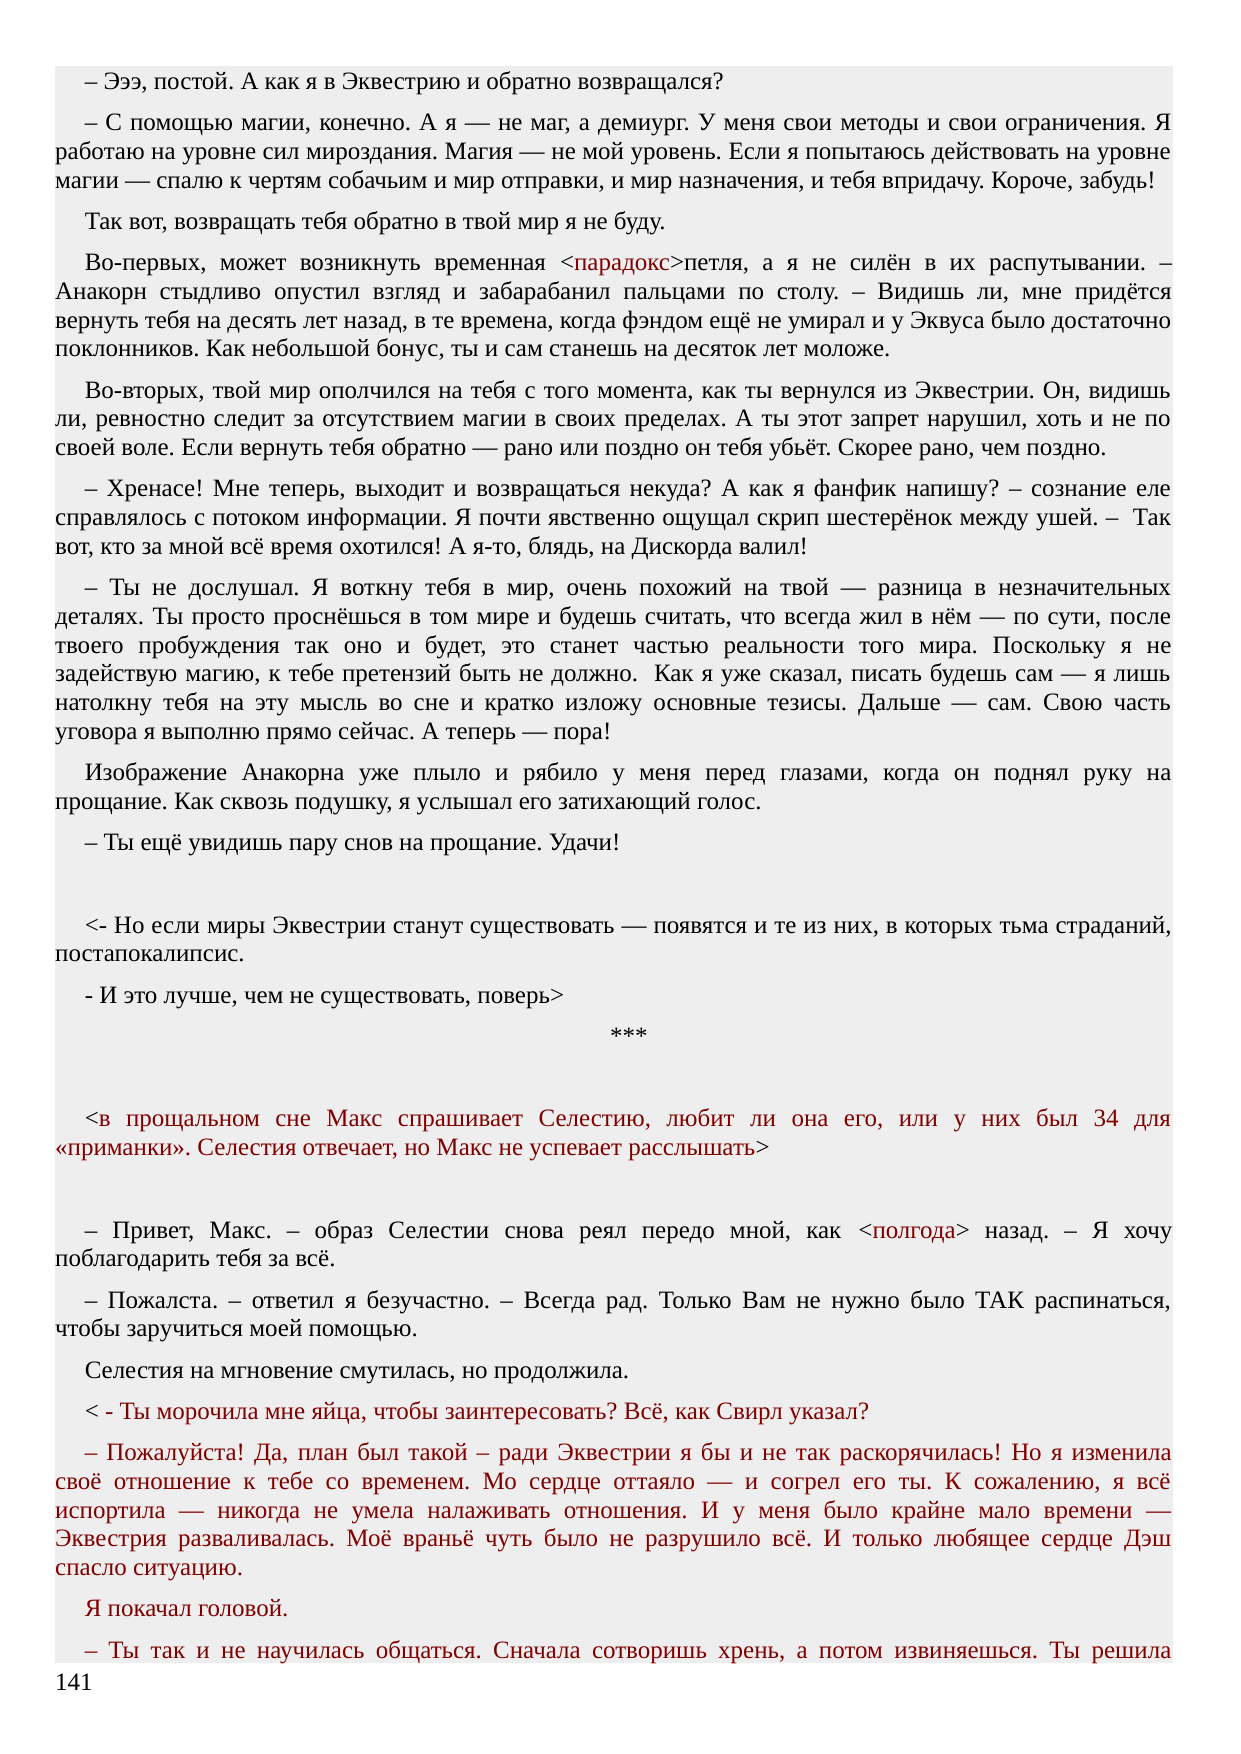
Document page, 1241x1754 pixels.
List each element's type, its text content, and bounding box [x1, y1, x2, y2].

text <в прощальном сне Макс спрашивает Селестию, любит ли она его, или у них был 34 для «приманки». Селестия отвечает, но Макс не успевает расслышать> [55, 1103, 1173, 1161]
text – Ты так и не научилась общаться. Сначала сотворишь хрень, а потом извиняешься. Ты решила [55, 1635, 1173, 1663]
text < - Ты морочила мне яйца, чтобы заинтересовать? Всё, как Свирл указал? [55, 1396, 1173, 1425]
text – Хренасе! Мне теперь, выходит и возвращаться некуда? А как я фанфик напишу? – сознание еле справлялось с потоком информации. Я почти явственно ощущал скрип шестерёнок между ушей. – Так вот, кто за мной всё время охотился! А я-то, блядь, на Дискорда валил! [55, 473, 1173, 560]
text *** [55, 1021, 1173, 1050]
text Так вот, возвращать тебя обратно в твой мир я не буду. [55, 206, 1173, 235]
text – Ты не дослушал. Я воткну тебя в мир, очень похожий на твой — разница в незначительных деталях. Ты просто проснёшься в том мире и будешь считать, что всегда жил в нём — по сути, после твоего пробуждения так оно и будет, это станет частью реальности того мира. Поскольку я не задействую магию, к тебе претензий быть не должно. Как я уже сказал, писать будешь сам — я лишь натолкну тебя на эту мысль во сне и кратко изложу основные тезисы. Дальше — сам. Свою часть уговора я выполню прямо сейчас. А теперь — пора! [55, 572, 1173, 745]
text – Пожалуйста! Да, план был такой – ради Эквестрии я бы и не так раскорячилась! Но я изменила своё отношение к тебе со временем. Мо сердце оттаяло — и согрел его ты. К сожалению, я всё испортила — никогда не умела налаживать отношения. И у меня было крайне мало времени — Эквестрия разваливалась. Моё враньё чуть было не разрушило всё. И только любящее сердце Дэш спасло ситуацию. [55, 1437, 1173, 1581]
text – Эээ, постой. А как я в Эквестрию и обратно возвращался? [55, 66, 1173, 95]
text – Пожалста. – ответил я безучастно. – Всегда рад. Только Вам не нужно было ТАК распинаться, чтобы заручиться моей помощью. [55, 1285, 1173, 1342]
text – Привет, Макс. – образ Селестии снова реял передо мной, как <полгода> назад. – Я хочу поблагодарить тебя за всё. [55, 1215, 1173, 1272]
text Селестия на мгновение смутилась, но продолжила. [55, 1355, 1173, 1383]
text <- Но если миры Эквестрии станут существовать — появятся и те из них, в которых тьма страданий, постапокалипсис. [55, 910, 1173, 967]
text - И это лучше, чем не существовать, поверь> [55, 980, 1173, 1008]
text – С помощью магии, конечно. А я — не маг, а демиург. У меня свои методы и свои ограничения. Я работаю на уровне сил мироздания. Магия — не мой уровень. Если я попытаюсь действовать на уровне магии — спалю к чертям собачьим и мир отправки, и мир назначения, и тебя впридачу. Короче, забудь! [55, 107, 1173, 193]
text Во-первых, может возникнуть временная <парадокс>петля, а я не силён в их распутывании. – Анакорн стыдливо опустил взгляд и забарабанил пальцами по столу. – Видишь ли, мне придётся вернуть тебя на десять лет назад, в те времена, когда фэндом ещё не умирал и у Эквуса было достаточно поклонников. Как небольшой бонус, ты и сам станешь на десяток лет моложе. [55, 247, 1173, 362]
text – Ты ещё увидишь пару снов на прощание. Удачи! [55, 827, 1173, 856]
text Во-вторых, твой мир ополчился на тебя с того момента, как ты вернулся из Эквестрии. Он, видишь ли, ревностно следит за отсутствием магии в своих пределах. А ты этот запрет нарушил, хоть и не по своей воле. Если вернуть тебя обратно — рано или поздно он тебя убьёт. Скорее рано, чем поздно. [55, 375, 1173, 461]
text Изображение Анакорна уже плыло и рябило у меня перед глазами, когда он поднял руку на прощание. Как сквозь подушку, я услышал его затихающий голос. [55, 757, 1173, 815]
text Я покачал головой. [55, 1593, 1173, 1622]
